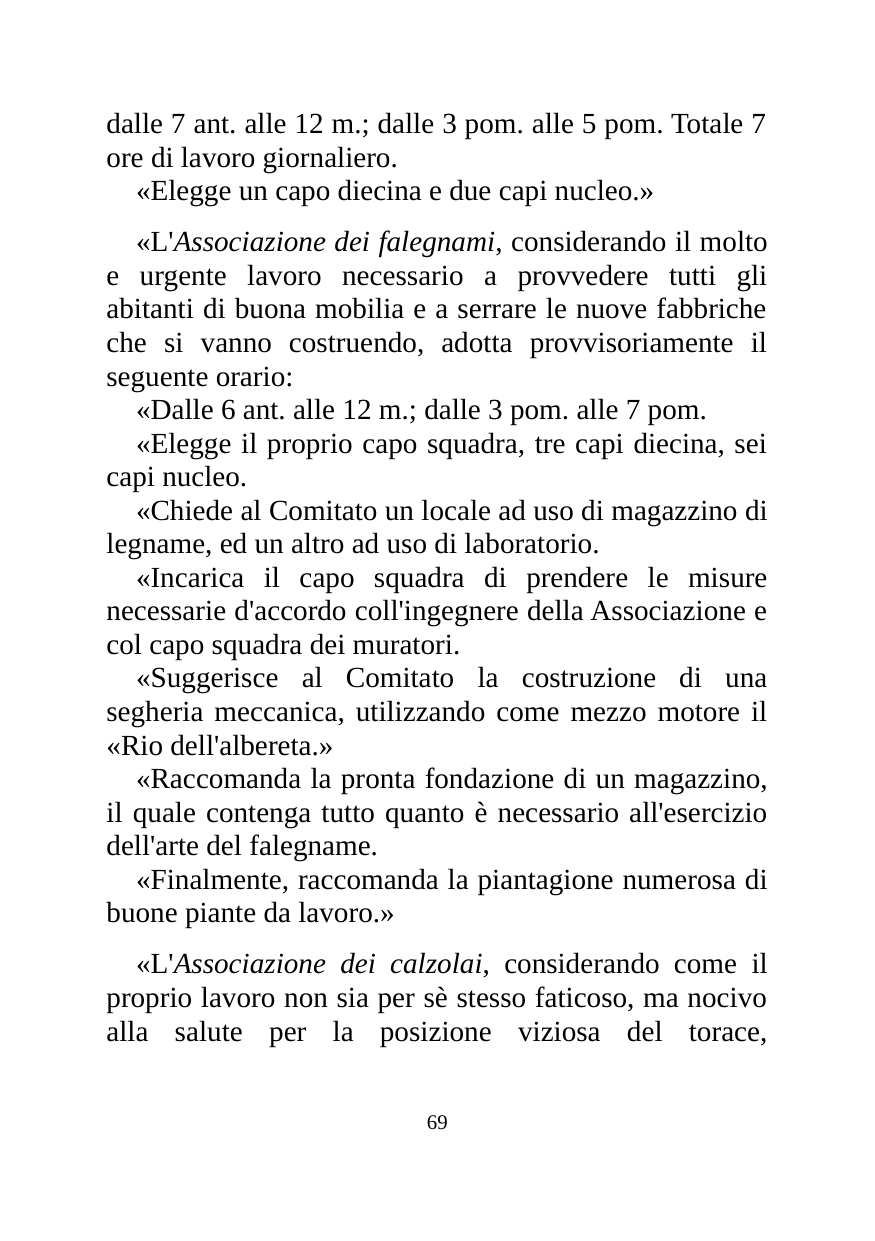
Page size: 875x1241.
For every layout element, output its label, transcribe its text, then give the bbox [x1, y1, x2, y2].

text «Raccomanda la pronta fondazione di un magazzino, il quale contenga tutto quanto è necessario all'esercizio dell'arte del falegname. [106, 761, 768, 862]
text «Dalle 6 ant. alle 12 m.; dalle 3 pom. alle 7 pom. [106, 392, 768, 426]
text «Elegge il proprio capo squadra, tre capi diecina, sei capi nucleo. [106, 426, 768, 493]
text «Finalmente, raccomanda la piantagione numerosa di buone piante da lavoro.» [106, 862, 768, 929]
text «Elegge un capo diecina e due capi nucleo.» [106, 173, 768, 207]
text «L'Associazione dei calzolai, considerando come il proprio lavoro non sia per sè stesso faticoso, ma nocivo alla salute per la posizione viziosa del torace, [106, 947, 768, 1047]
text «Chiede al Comitato un locale ad uso di magazzino di legname, ed un altro ad uso di laboratorio. [106, 493, 768, 560]
text dalle 7 ant. alle 12 m.; dalle 3 pom. alle 5 pom. Totale 7 ore di lavoro giornaliero. [106, 106, 768, 173]
text «Incarica il capo squadra di prendere le misure necessarie d'accordo coll'ingegnere della Associazione e col capo squadra dei muratori. [106, 560, 768, 661]
text «L'Associazione dei falegnami, considerando il molto e urgente lavoro necessario a provvedere tutti gli abitanti di buona mobilia e a serrare le nuove fabbriche che si vanno costruendo, adotta provvisoriamente il seguente orario: [106, 224, 768, 392]
text «Suggerisce al Comitato la costruzione di una segheria meccanica, utilizzando come mezzo motore il «Rio dell'albereta.» [106, 661, 768, 761]
